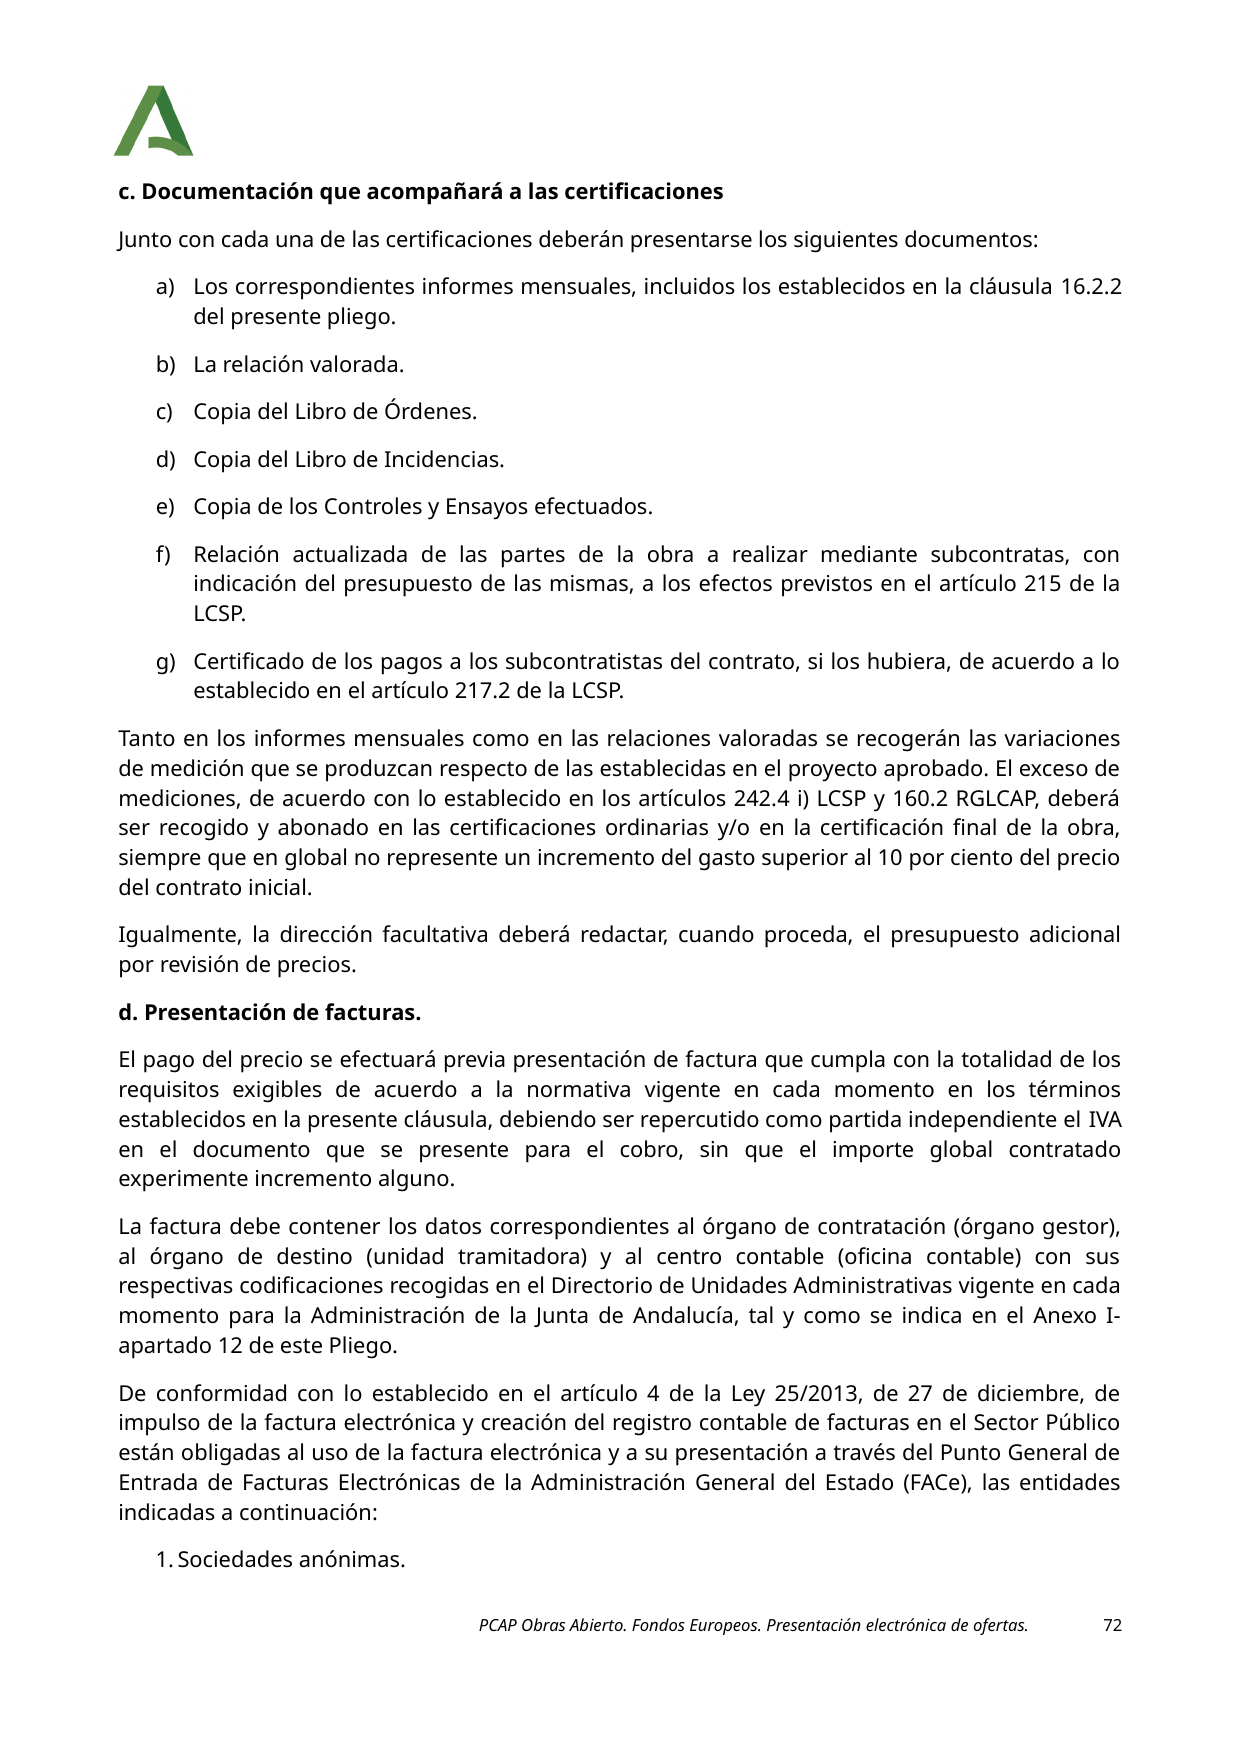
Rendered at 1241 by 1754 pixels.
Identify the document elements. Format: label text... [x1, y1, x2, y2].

text De conformidad con lo establecido en el artículo 4 de la Ley 25/2013, de 27 de diciembre, de impulso de la factura electrónica y creación del registro contable de facturas en el Sector Público están obligadas al uso de la factura electrónica y a su presentación a través del Punto General de Entrada de Facturas Electrónicas de la Administración General del Estado (FACe), las entidades indicadas a continuación: [118, 1378, 1122, 1527]
list Copia de los Controles y Ensayos efectuados. [156, 491, 1122, 521]
picture [109, 81, 198, 160]
list Relación actualizada de las partes de la obra a realizar mediante subcontratas, con indicación del presupuesto de las mismas, a los efectos previstos en el artículo 215 de la LCSP. [156, 539, 1122, 628]
list Sociedades anónimas. [155, 1544, 1122, 1574]
text Tanto en los informes mensuales como en las relaciones valoradas se recogerán las variaciones de medición que se produzcan respecto de las establecidas en el proyecto aprobado. El exceso de mediciones, de acuerdo con lo establecido en los artículos 242.4 i) LCSP y 160.2 RGLCAP, deberá ser recogido y abonado en las certificaciones ordinarias y/o en la certificación final de la obra, siempre que en global no represente un incremento del gasto superior al 10 por ciento del precio del contrato inicial. [118, 723, 1122, 902]
list Certificado de los pagos a los subcontratistas del contrato, si los hubiera, de acuerdo a lo establecido en el artículo 217.2 de la LCSP. [156, 646, 1122, 705]
text d. Presentación de facturas. [118, 997, 1122, 1027]
text Junto con cada una de las certificaciones deberán presentarse los siguientes documentos: [118, 224, 1122, 254]
list La relación valorada. [156, 349, 1122, 378]
list Copia del Libro de Incidencias. [156, 444, 1122, 473]
list Los correspondientes informes mensuales, incluidos los establecidos en la cláusula 16.2.2 del presente pliego. [156, 271, 1122, 331]
text El pago del precio se efectuará previa presentación de factura que cumpla con la totalidad de los requisitos exigibles de acuerdo a la normativa vigente en cada momento en los términos establecidos en la presente cláusula, debiendo ser repercutido como partida independiente el IVA en el documento que se presente para el cobro, sin que el importe global contratado experimente incremento alguno. [118, 1044, 1122, 1193]
text La factura debe contener los datos correspondientes al órgano de contratación (órgano gestor), al órgano de destino (unidad tramitadora) y al centro contable (oficina contable) con sus respectivas codificaciones recogidas en el Directorio de Unidades Administrativas vigente en cada momento para la Administración de la Junta de Andalucía, tal y como se indica en el Anexo I-apartado 12 de este Pliego. [118, 1211, 1122, 1360]
text c. Documentación que acompañará a las certificaciones [118, 176, 1122, 206]
list Copia del Libro de Órdenes. [156, 396, 1122, 426]
text Igualmente, la dirección facultativa deberá redactar, cuando proceda, el presupuesto adicional por revisión de precios. [118, 919, 1122, 979]
